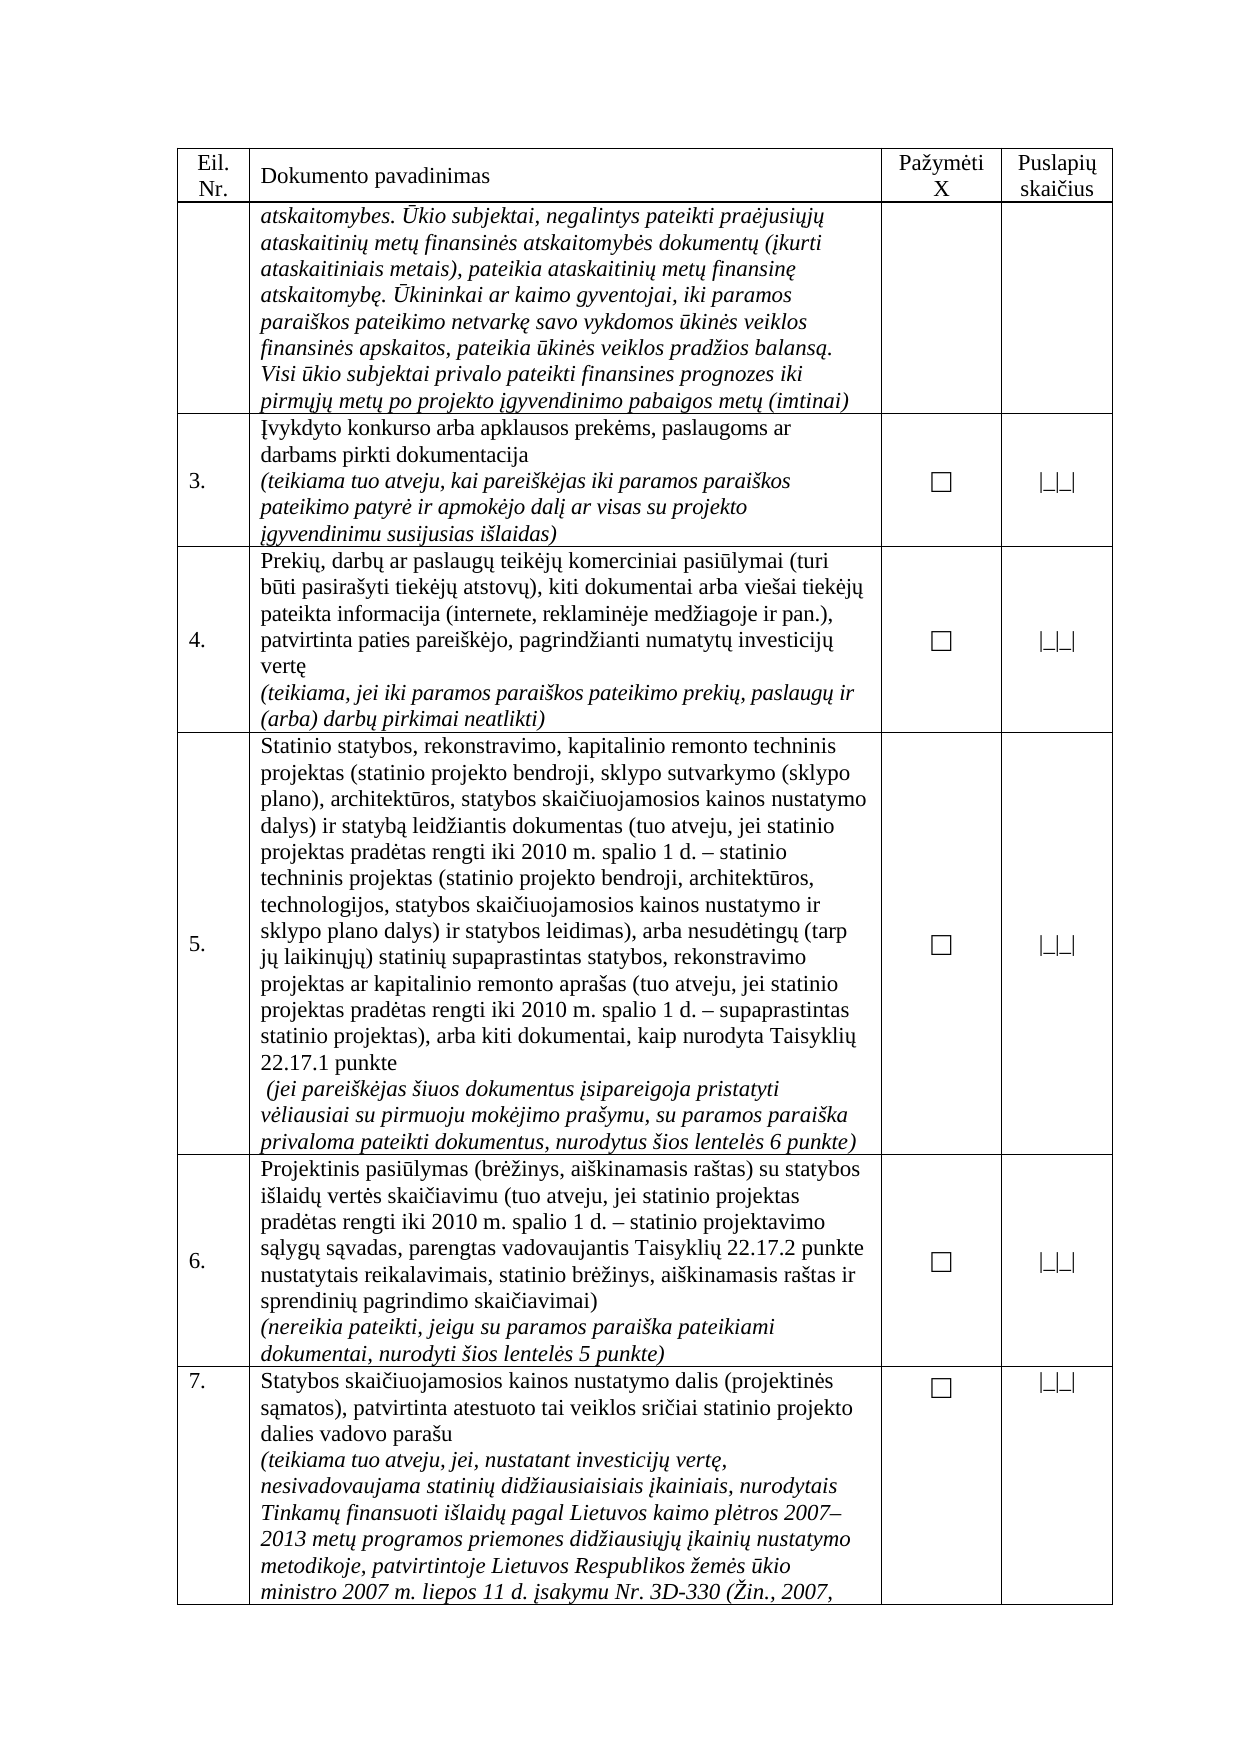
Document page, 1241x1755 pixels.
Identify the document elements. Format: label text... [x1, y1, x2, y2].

table_cell Įvykdyto konkurso arba apklausos prekėms, paslaugoms ar darbams pirkti dokumentacija (teikiama tuo atveju, kai pareiškėjas iki paramos paraiškos pateikimo patyrė ir apmokėjo dalį ar visas su projekto įgyvendinimu susijusias išlaidas) [250, 414, 881, 546]
table_cell □ [882, 547, 1001, 732]
table_cell |_|_| [1002, 733, 1112, 1154]
table_header Eil. Nr. [178, 149, 249, 201]
table_cell □ [882, 733, 1001, 1154]
table_cell |_|_| [1002, 547, 1112, 732]
table_cell 3. [178, 414, 249, 546]
table_cell Statybos skaičiuojamosios kainos nustatymo dalis (projektinės sąmatos), patvirtinta atestuoto tai veiklos sričiai statinio projekto dalies vadovo parašu (teikiama tuo atveju, jei, nustatant investicijų vertę, nesivadovaujama statinių didžiausiaisiais įkainiais, nurodytais Tinkamų finansuoti išlaidų pagal Lietuvos kaimo plėtros 2007–2013 metų programos priemones didžiausiųjų įkainių nustatymo metodikoje, patvirtintoje Lietuvos Respublikos žemės ūkio ministro 2007 m. liepos 11 d. įsakymu Nr. 3D-330 (Žin., 2007, [250, 1367, 881, 1604]
table_cell □ [882, 1367, 1001, 1604]
table_cell Projektinis pasiūlymas (brėžinys, aiškinamasis raštas) su statybos išlaidų vertės skaičiavimu (tuo atveju, jei statinio projektas pradėtas rengti iki 2010 m. spalio 1 d. – statinio projektavimo sąlygų sąvadas, parengtas vadovaujantis Taisyklių 22.17.2 punkte nustatytais reikalavimais, statinio brėžinys, aiškinamasis raštas ir sprendinių pagrindimo skaičiavimai) (nereikia pateikti, jeigu su paramos paraiška pateikiami dokumentai, nurodyti šios lentelės 5 punkte) [250, 1155, 881, 1366]
table_cell □ [882, 414, 1001, 546]
table_header Puslapių skaičius [1002, 149, 1112, 201]
table_cell 5. [178, 733, 249, 1154]
table_cell [178, 203, 249, 413]
table_header Pažymėti X [882, 149, 1001, 201]
table_cell 4. [178, 547, 249, 732]
table_cell Prekių, darbų ar paslaugų teikėjų komerciniai pasiūlymai (turi būti pasirašyti tiekėjų atstovų), kiti dokumentai arba viešai tiekėjų pateikta informacija (internete, reklaminėje medžiagoje ir pan.), patvirtinta paties pareiškėjo, pagrindžianti numatytų investicijų vertę (teikiama, jei iki paramos paraiškos pateikimo prekių, paslaugų ir (arba) darbų pirkimai neatlikti) [250, 547, 881, 732]
table_cell [882, 203, 1001, 413]
table_cell Statinio statybos, rekonstravimo, kapitalinio remonto techninis projektas (statinio projekto bendroji, sklypo sutvarkymo (sklypo plano), architektūros, statybos skaičiuojamosios kainos nustatymo dalys) ir statybą leidžiantis dokumentas (tuo atveju, jei statinio projektas pradėtas rengti iki 2010 m. spalio 1 d. – statinio techninis projektas (statinio projekto bendroji, architektūros, technologijos, statybos skaičiuojamosios kainos nustatymo ir sklypo plano dalys) ir statybos leidimas), arba nesudėtingų (tarp jų laikinųjų) statinių supaprastintas statybos, rekonstravimo projektas ar kapitalinio remonto aprašas (tuo atveju, jei statinio projektas pradėtas rengti iki 2010 m. spalio 1 d. – supaprastintas statinio projektas), arba kiti dokumentai, kaip nurodyta Taisyklių 22.17.1 punkte (jei pareiškėjas šiuos dokumentus įsipareigoja pristatyti vėliausiai su pirmuoju mokėjimo prašymu, su paramos paraiška privaloma pateikti dokumentus, nurodytus šios lentelės 6 punkte) [250, 733, 881, 1154]
table_cell |_|_| [1002, 1155, 1112, 1366]
table_cell 6. [178, 1155, 249, 1366]
table_cell atskaitomybes. Ūkio subjektai, negalintys pateikti praėjusiųjų ataskaitinių metų finansinės atskaitomybės dokumentų (įkurti ataskaitiniais metais), pateikia ataskaitinių metų finansinę atskaitomybę. Ūkininkai ar kaimo gyventojai, iki paramos paraiškos pateikimo netvarkę savo vykdomos ūkinės veiklos finansinės apskaitos, pateikia ūkinės veiklos pradžios balansą. Visi ūkio subjektai privalo pateikti finansines prognozes iki pirmųjų metų po projekto įgyvendinimo pabaigos metų (imtinai) [250, 203, 881, 413]
table_header Dokumento pavadinimas [250, 149, 881, 201]
table_cell |_|_| [1002, 414, 1112, 546]
table_cell □ [882, 1155, 1001, 1366]
table_cell 7. [178, 1367, 249, 1604]
table_cell |_|_| [1002, 1367, 1112, 1604]
table_cell [1002, 203, 1112, 413]
